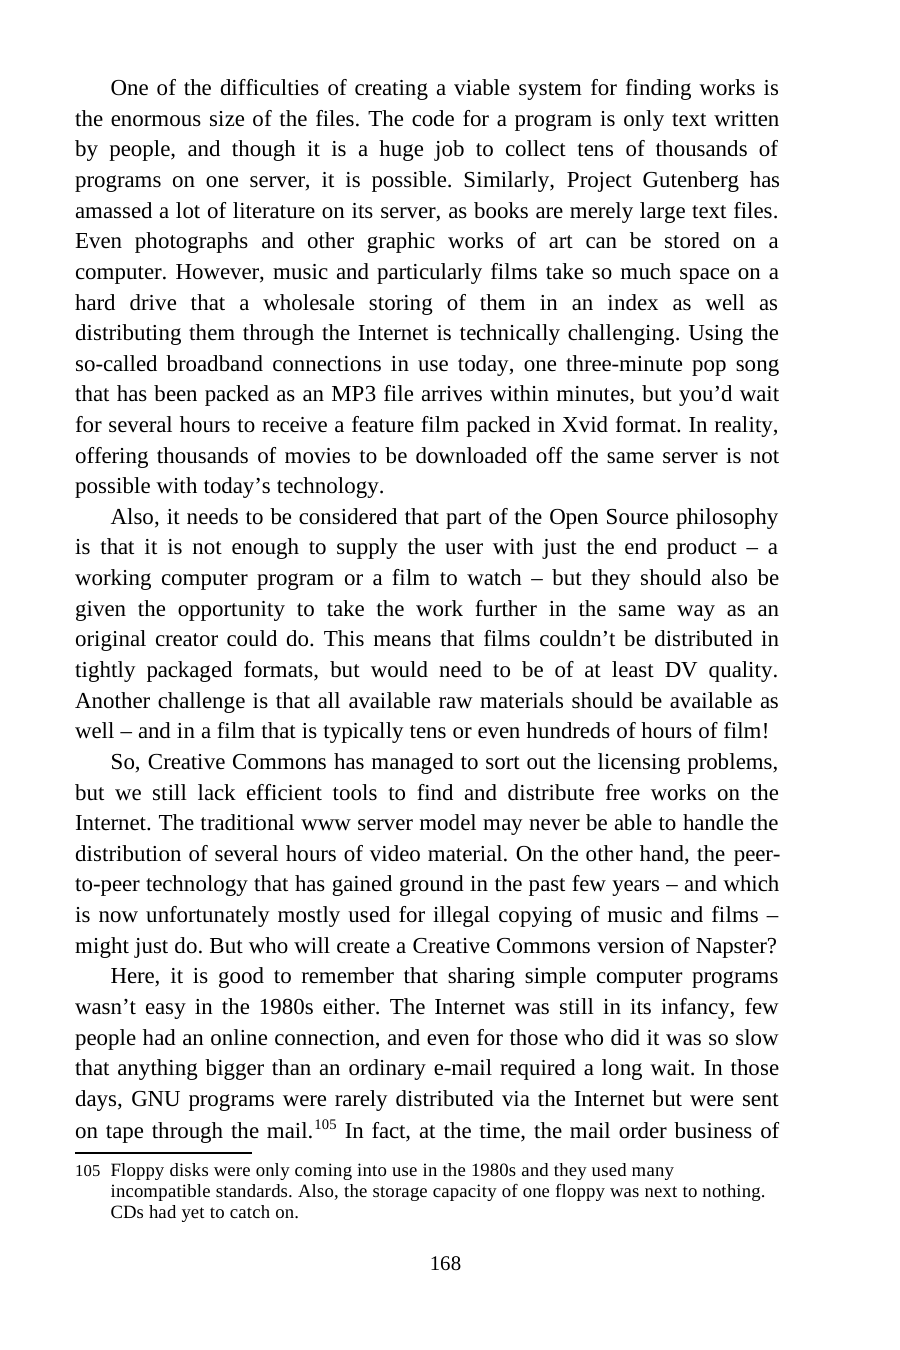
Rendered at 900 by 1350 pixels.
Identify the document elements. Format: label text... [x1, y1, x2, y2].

text Here, it is good to remember that sharing simple computer programs wasn’t easy in the 1980s either. The Internet was still in its infancy, few people had an online connection, and even for those who did it was so slow that anything bigger than an ordinary e-mail required a long wait. In those days, GNU programs were rarely distributed via the Internet but were sent on tape through the mail. In fact, at the time, the mail order business of [75, 963, 780, 1144]
text So, Creative Commons has managed to sort out the licensing problems, but we still lack efficient tools to find and distribute free works on the Internet. The traditional www server model may never be able to handle the distribution of several hours of video material. On the other hand, the peer-to-peer technology that has gained ground in the past few years – and which is now unfortunately mostly used for illegal copying of music and films – might just do. But who will create a Creative Commons version of Napster? [75, 749, 780, 958]
text Also, it needs to be considered that part of the Open Source philosophy is that it is not enough to supply the user with just the end product – a working computer program or a film to watch – but they should also be given the opportunity to take the work further in the same way as an original creator could do. This means that films couldn’t be distributed in tightly packaged formats, but would need to be of at least DV quality. Another challenge is that all available raw materials should be available as well – and in a film that is typically tens or even hundreds of hours of film! [75, 504, 780, 744]
text One of the difficulties of creating a viable system for finding works is the enormous size of the files. The code for a program is only text written by people, and though it is a huge job to collect tens of thousands of programs on one server, it is possible. Similarly, Project Gutenberg has amassed a lot of literature on its server, as books are merely large text files. Even photographs and other graphic works of art can be stored on a computer. However, music and particularly films take so much space on a hard drive that a wholesale storing of them in an index as well as distributing them through the Internet is technically challenging. Using the so-called broadband connections in use today, one three-minute pop song that has been packed as an MP3 file arrives within minutes, but you’d wait for several hours to receive a feature film packed in Xvid format. In reality, offering thousands of movies to be downloaded off the same server is not possible with today’s technology. [75, 75, 780, 499]
text Floppy disks were only coming into use in the 1980s and they used many incompatible standards. Also, the storage capacity of one floppy was next to nothing. CDs had yet to catch on. [75, 1159, 780, 1222]
